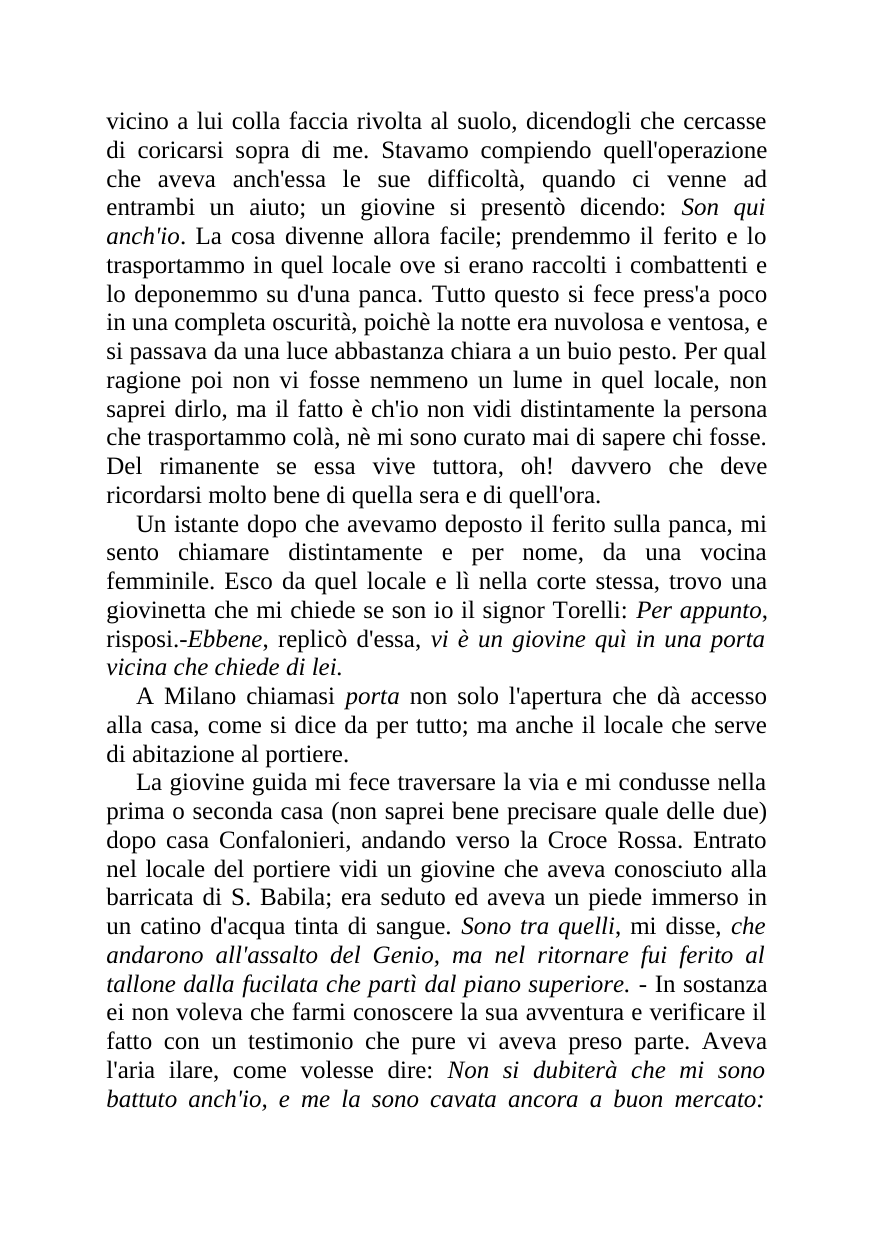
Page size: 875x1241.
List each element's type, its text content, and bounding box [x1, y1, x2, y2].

text vicino a lui colla faccia rivolta al suolo, dicendogli che cercasse di coricarsi sopra di me. Stavamo compiendo quell'operazione che aveva anch'essa le sue difficoltà, quando ci venne ad entrambi un aiuto; un giovine si presentò dicendo: Son qui anch'io. La cosa divenne allora facile; prendemmo il ferito e lo trasportammo in quel locale ove si erano raccolti i combattenti e lo deponemmo su d'una panca. Tutto questo si fece press'a poco in una completa oscurità, poichè la notte era nuvolosa e ventosa, e si passava da una luce abbastanza chiara a un buio pesto. Per qual ragione poi non vi fosse nemmeno un lume in quel locale, non saprei dirlo, ma il fatto è ch'io non vidi distintamente la persona che trasportammo colà, nè mi sono curato mai di sapere chi fosse. Del rimanente se essa vive tuttora, oh! davvero che deve ricordarsi molto bene di quella sera e di quell'ora. [106, 106, 768, 509]
text Un istante dopo che avevamo deposto il ferito sulla panca, mi sento chiamare distintamente e per nome, da una vocina femminile. Esco da quel locale e lì nella corte stessa, trovo una giovinetta che mi chiede se son io il signor Torelli: Per appunto, risposi.-Ebbene, replicò d'essa, vi è un giovine quì in una porta vicina che chiede di lei. [106, 509, 768, 681]
text A Milano chiamasi porta non solo l'apertura che dà accesso alla casa, come si dice da per tutto; ma anche il locale che serve di abitazione al portiere. [106, 681, 768, 767]
text La giovine guida mi fece traversare la via e mi condusse nella prima o seconda casa (non saprei bene precisare quale delle due) dopo casa Confalonieri, andando verso la Croce Rossa. Entrato nel locale del portiere vidi un giovine che aveva conosciuto alla barricata di S. Babila; era seduto ed aveva un piede immerso in un catino d'acqua tinta di sangue. Sono tra quelli, mi disse, che andarono all'assalto del Genio, ma nel ritornare fui ferito al tallone dalla fucilata che partì dal piano superiore. - In sostanza ei non voleva che farmi conoscere la sua avventura e verificare il fatto con un testimonio che pure vi aveva preso parte. Aveva l'aria ilare, come volesse dire: Non si dubiterà che mi sono battuto anch'io, e me la sono cavata ancora a buon mercato: [106, 767, 768, 1112]
